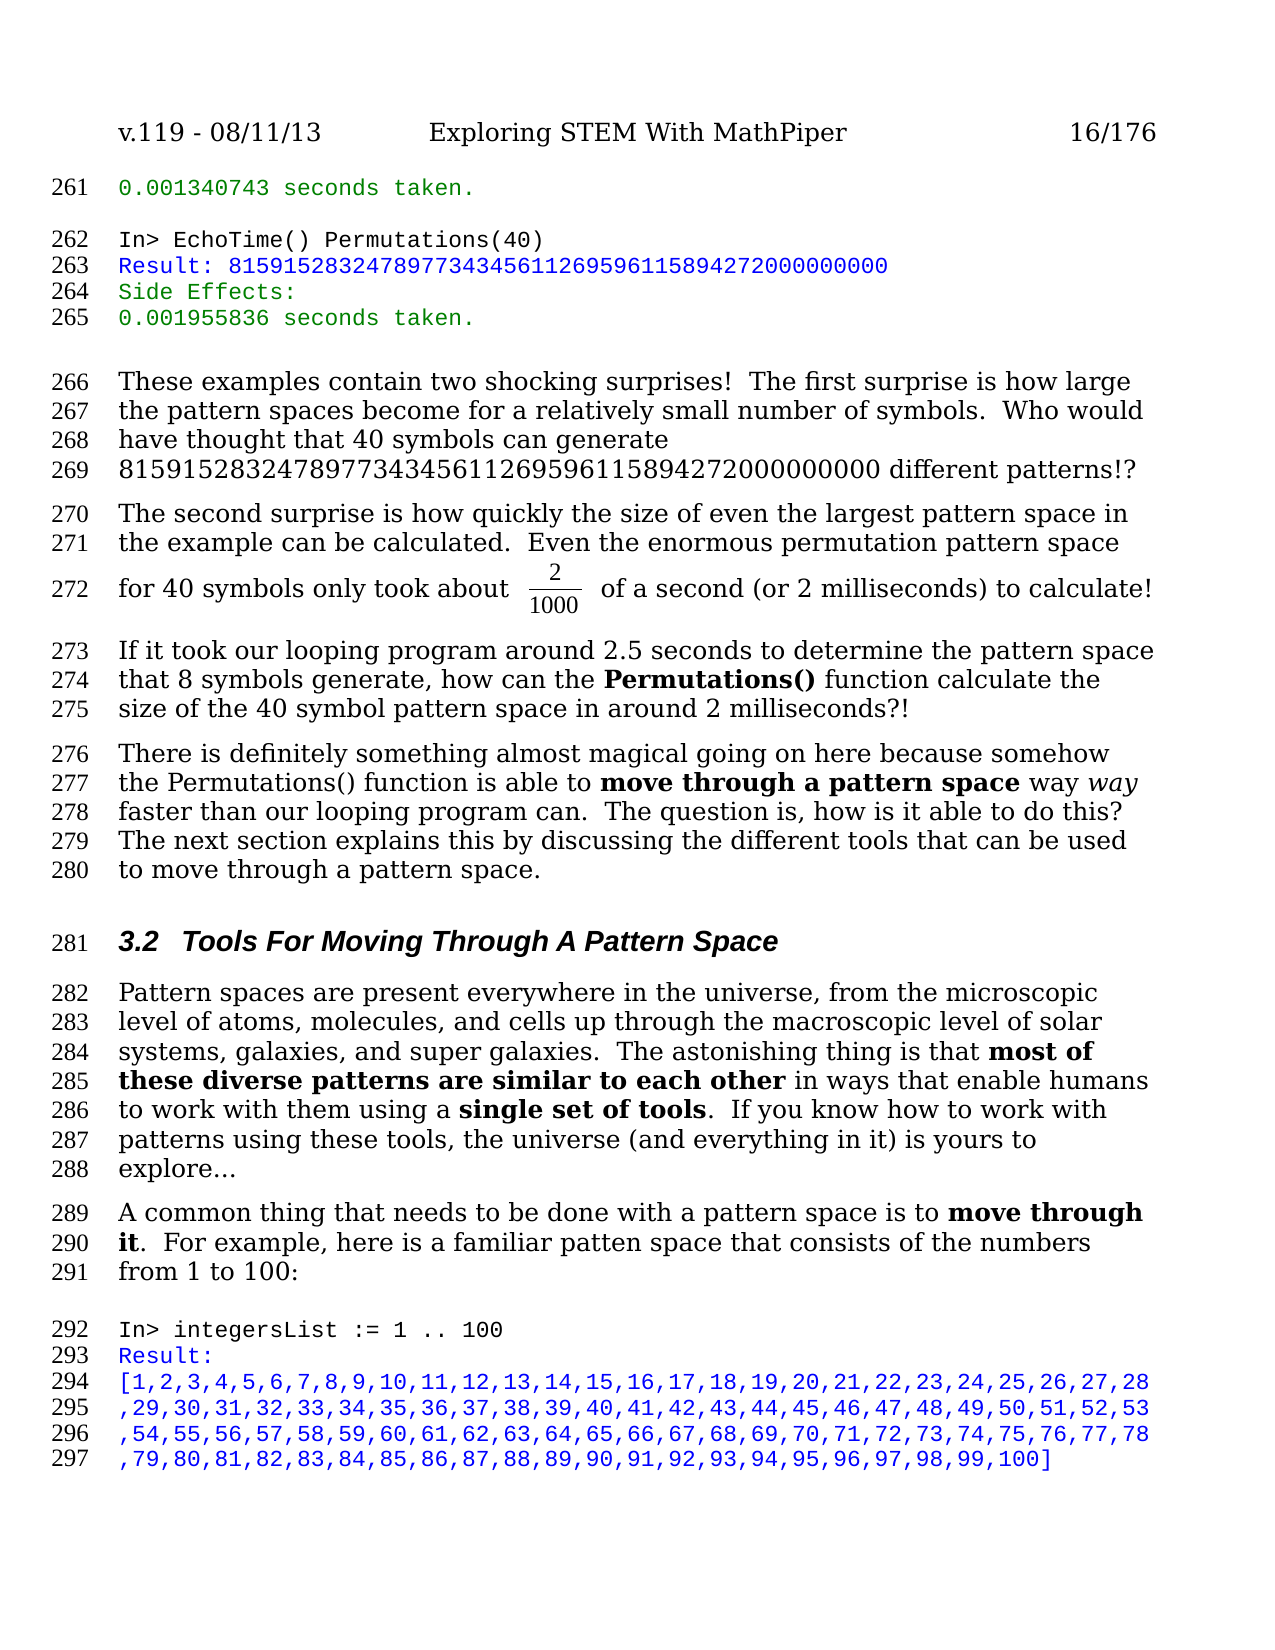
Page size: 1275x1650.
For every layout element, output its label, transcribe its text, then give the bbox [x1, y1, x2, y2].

text The second surprise is how quickly the size of even the largest pattern space in the example can be calculated. Even the enormous permutation pattern space for 40 symbols only took aboutof a second (or 2 milliseconds) to calculate! [118, 499, 1157, 621]
text In> integersList := 1 .. 100 [118, 1318, 1157, 1344]
text Result: [1,2,3,4,5,6,7,8,9,10,11,12,13,14,15,16,17,18,19,20,21,22,23,24,25,26,27,28,29,30,31,32,33,34,35,36,37,38,39,40,41,42,43,44,45,46,47,48,49,50,51,52,53,54,55,56,57,58,59,60,61,62,63,64,65,66,67,68,69,70,71,72,73,74,75,76,77,78,79,80,81,82,83,84,85,86,87,88,89,90,91,92,93,94,95,96,97,98,99,100] [118, 1344, 1157, 1474]
subtitle Tools For Moving Through A Pattern Space [118, 924, 1157, 957]
text There is definitely something almost magical going on here because somehow the Permutations() function is able to move through a pattern space way way faster than our looping program can. The question is, how is it able to do this? The next section explains this by discussing the different tools that can be used to move through a pattern space. [118, 739, 1157, 885]
text If it took our looping program around 2.5 seconds to determine the pattern space that 8 symbols generate, how can the Permutations() function calculate the size of the 40 symbol pattern space in around 2 milliseconds?! [118, 636, 1157, 724]
text Pattern spaces are present everywhere in the universe, from the microscopic level of atoms, molecules, and cells up through the macroscopic level of solar systems, galaxies, and super galaxies. The astonishing thing is that most of these diverse patterns are similar to each other in ways that enable humans to work with them using a single set of tools. If you know how to work with patterns using these tools, the universe (and everything in it) is yours to explore... [118, 978, 1157, 1183]
text 0.001955836 seconds taken. [118, 306, 1157, 332]
text These examples contain two shocking surprises! The first surprise is how large the pattern spaces become for a relatively small number of symbols. Who would have thought that 40 symbols can generate 815915283247897734345611269596115894272000000000 different patterns!? [118, 367, 1157, 484]
text Side Effects: [118, 281, 1157, 306]
text A common thing that needs to be done with a pattern space is to move through it. For example, here is a familiar patten space that consists of the numbers from 1 to 100: [118, 1198, 1157, 1286]
text Result: 815915283247897734345611269596115894272000000000 [118, 254, 1157, 281]
text 0.001340743 seconds taken. [118, 177, 1157, 203]
text In> EchoTime() Permutations(40) [118, 229, 1157, 254]
